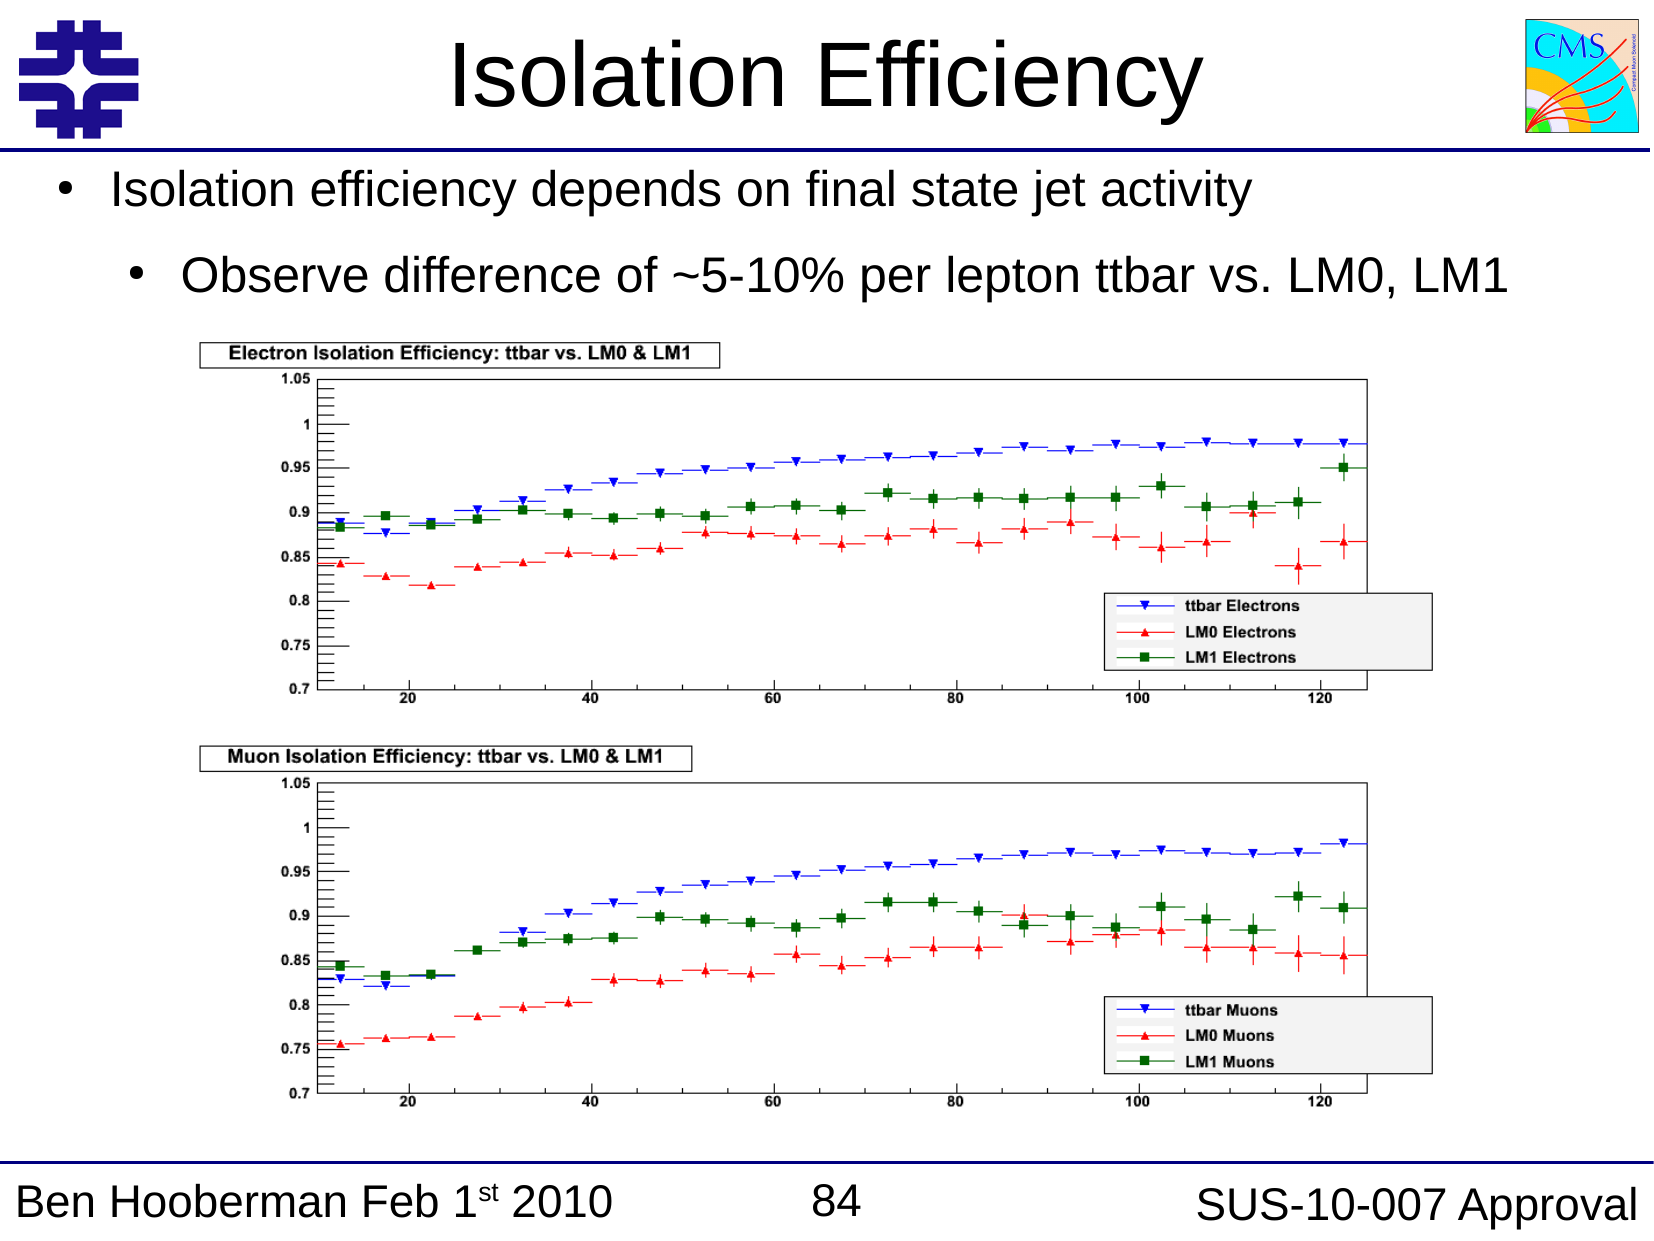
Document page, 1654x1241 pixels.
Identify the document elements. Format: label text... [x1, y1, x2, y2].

picture [174, 333, 1512, 1141]
title Isolation Efficiency [0, 0, 1654, 151]
list Isolation efficiency depends on final state jet activity Observe difference of ~5-10% per lepton ttbar vs. LM0, LM1 [38, 161, 1614, 656]
